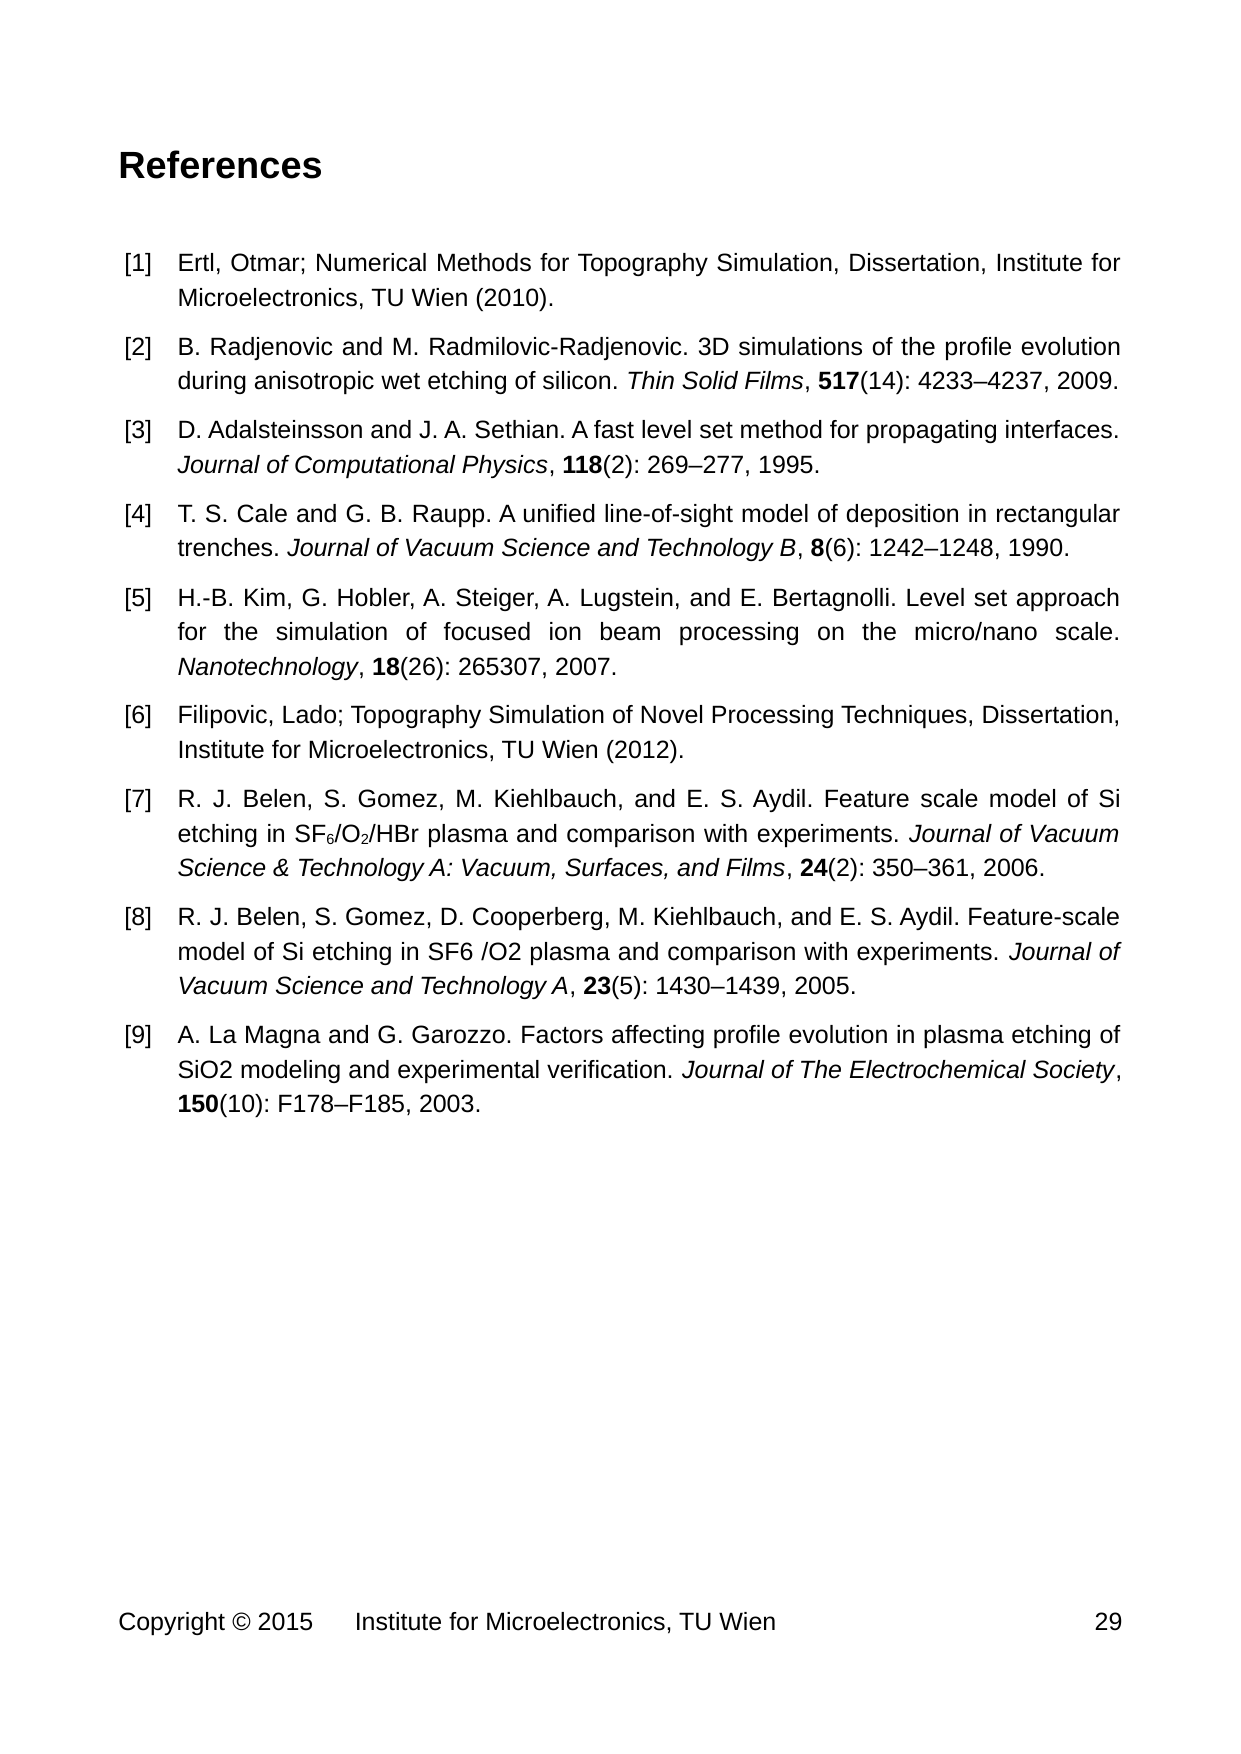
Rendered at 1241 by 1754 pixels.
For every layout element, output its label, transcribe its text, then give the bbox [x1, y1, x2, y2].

list D. Adalsteinsson and J. A. Sethian. A fast level set method for propagating interfaces. Journal of Computational Physics, 118(2): 269–277, 1995. [124, 415, 1122, 479]
list Ertl, Otmar; Numerical Methods for Topography Simulation, Dissertation, Institute for Microelectronics, TU Wien (2010). [124, 248, 1122, 312]
list Filipovic, Lado; Topography Simulation of Novel Processing Techniques, Dissertation, Institute for Microelectronics, TU Wien (2012). [124, 701, 1122, 764]
list R. J. Belen, S. Gomez, D. Cooperberg, M. Kiehlbauch, and E. S. Aydil. Feature-scale model of Si etching in SF6 /O2 plasma and comparison with experiments. Journal of Vacuum Science and Technology A, 23(5): 1430–1439, 2005. [124, 902, 1122, 1000]
list B. Radjenovic and M. Radmilovic-Radjenovic. 3D simulations of the profile evolution during anisotropic wet etching of silicon. Thin Solid Films, 517(14): 4233–4237, 2009. [124, 332, 1122, 395]
list A. La Magna and G. Garozzo. Factors affecting profile evolution in plasma etching of SiO2 modeling and experimental verification. Journal of The Electrochemical Society, 150(10): F178–F185, 2003. [124, 1020, 1122, 1118]
list R. J. Belen, S. Gomez, M. Kiehlbauch, and E. S. Aydil. Feature scale model of Si etching in SF6/O2/HBr plasma and comparison with experiments. Journal of Vacuum Science & Technology A: Vacuum, Surfaces, and Films, 24(2): 350–361, 2006. [124, 784, 1122, 882]
list T. S. Cale and G. B. Raupp. A unified line-of-sight model of deposition in rectangular trenches. Journal of Vacuum Science and Technology B, 8(6): 1242–1248, 1990. [124, 499, 1122, 562]
subtitle References [118, 143, 1122, 187]
list H.-B. Kim, G. Hobler, A. Steiger, A. Lugstein, and E. Bertagnolli. Level set approach for the simulation of focused ion beam processing on the micro/nano scale. Nanotechnology, 18(26): 265307, 2007. [124, 582, 1122, 680]
